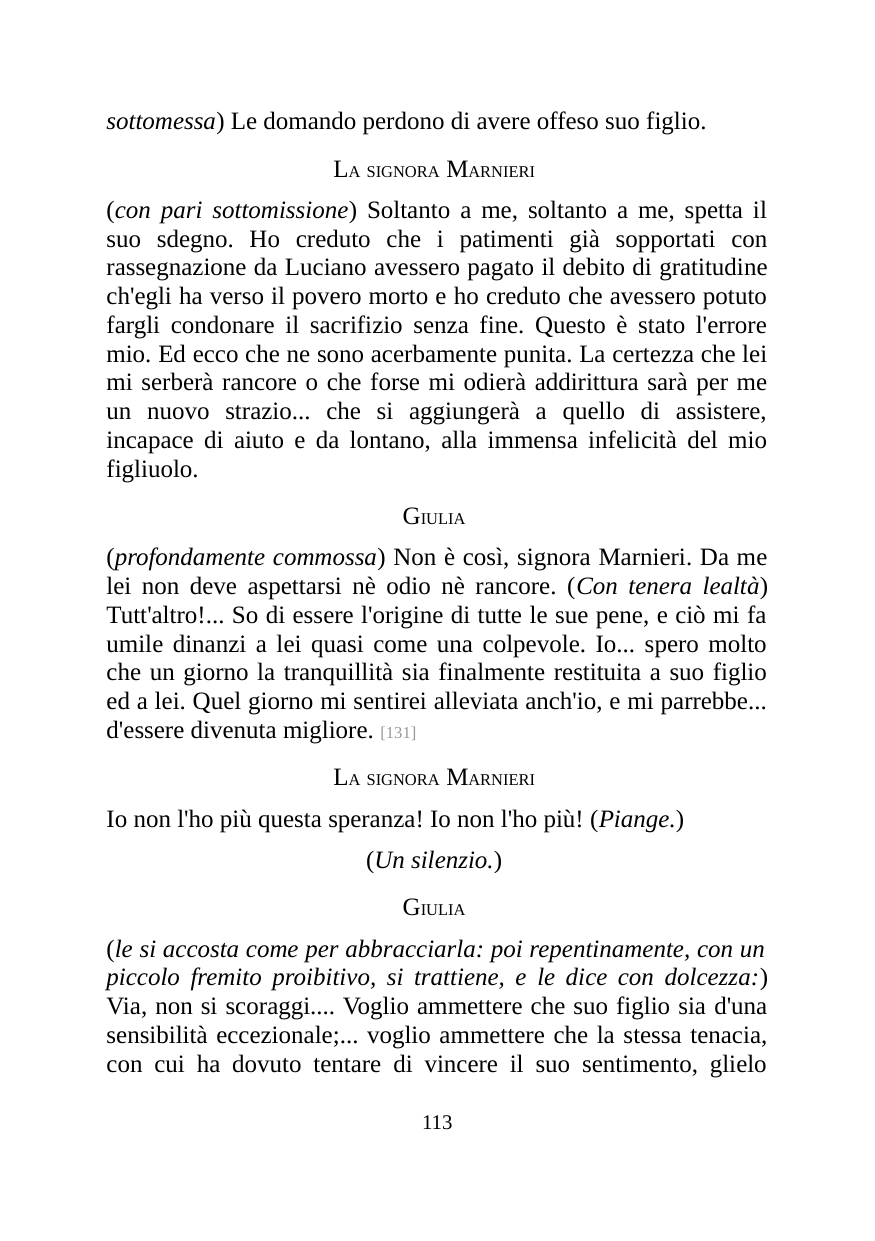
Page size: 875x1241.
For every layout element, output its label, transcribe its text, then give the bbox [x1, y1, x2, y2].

text sottomessa) Le domando perdono di avere offeso suo figlio. [106, 106, 768, 135]
text (profondamente commossa) Non è così, signora Marnieri. Da me lei non deve aspettarsi nè odio nè rancore. (Con tenera lealtà) Tutt'altro!... So di essere l'origine di tutte le sue pene, e ciò mi fa umile dinanzi a lei quasi come una colpevole. Io... spero molto che un giorno la tranquillità sia finalmente restituita a suo figlio ed a lei. Quel giorno mi sentirei alleviata anch'io, e mi parrebbe... d'essere divenuta migliore. [131] [106, 542, 768, 744]
text Giulia [106, 892, 768, 921]
text (Un silenzio.) [106, 845, 768, 874]
text Giulia [106, 501, 768, 530]
text La signora Marnieri [106, 154, 768, 182]
text (con pari sottomissione) Soltanto a me, soltanto a me, spetta il suo sdegno. Ho creduto che i patimenti già sopportati con rassegnazione da Luciano avessero pagato il debito di gratitudine ch'egli ha verso il povero morto e ho creduto che avessero potuto fargli condonare il sacrifizio senza fine. Questo è stato l'errore mio. Ed ecco che ne sono acerbamente punita. La certezza che lei mi serberà rancore o che forse mi odierà addirittura sarà per me un nuovo strazio... che si aggiungerà a quello di assistere, incapace di aiuto e da lontano, alla immensa infelicità del mio figliuolo. [106, 195, 768, 482]
text Io non l'ho più questa speranza! Io non l'ho più! (Piange.) [106, 804, 768, 832]
text (le si accosta come per abbracciarla: poi repentinamente, con un piccolo fremito proibitivo, si trattiene, e le dice con dolcezza:) Via, non si scoraggi.... Voglio ammettere che suo figlio sia d'una sensibilità eccezionale;... voglio ammettere che la stessa tenacia, con cui ha dovuto tentare di vincere il suo sentimento, glielo [106, 934, 768, 1077]
text La signora Marnieri [106, 762, 768, 791]
